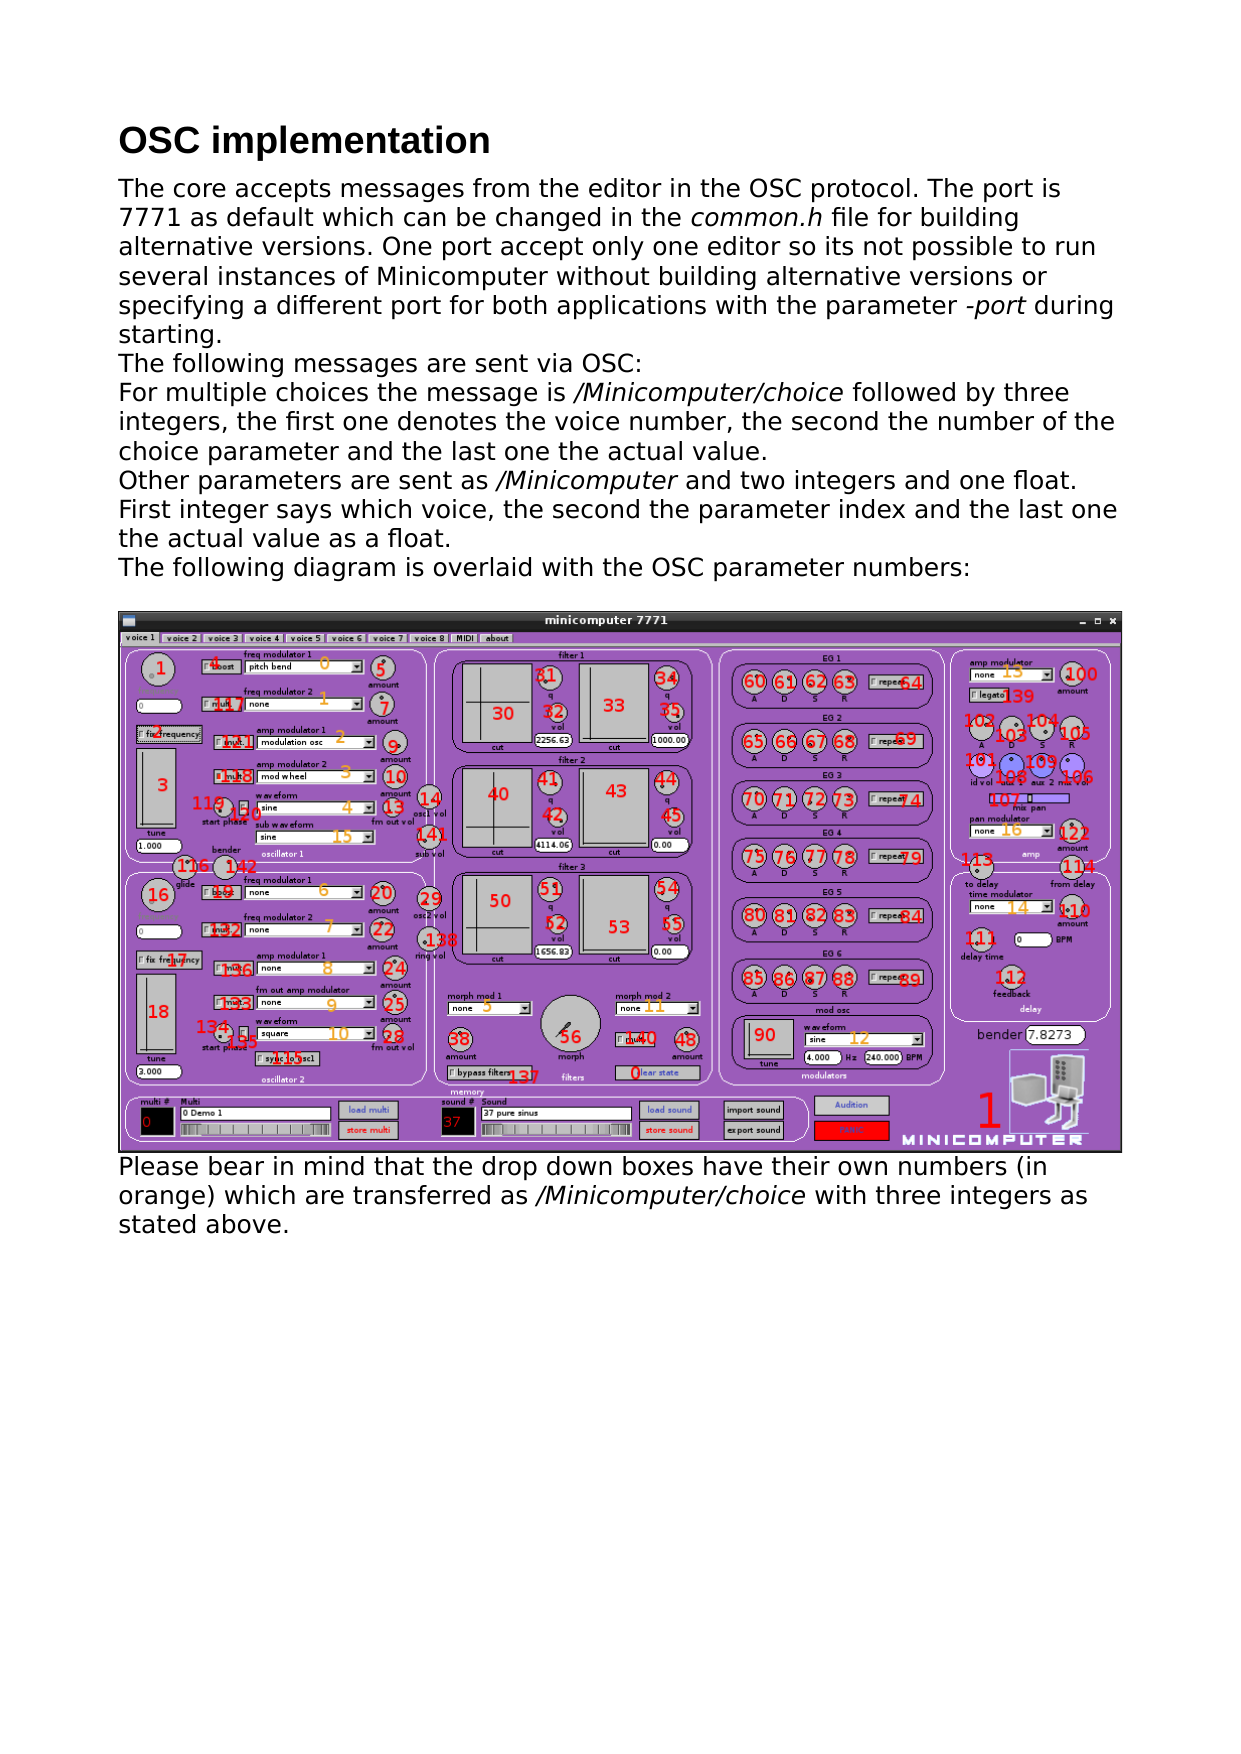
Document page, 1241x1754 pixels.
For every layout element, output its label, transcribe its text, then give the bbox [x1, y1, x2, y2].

text Please bear in mind that the drop down boxes have their own numbers (in orange) which are transferred as /Minicomputer/choice with three integers as stated above. [118, 1153, 1122, 1240]
text Other parameters are sent as /Minicomputer and two integers and one float. First integer says which voice, the second the parameter index and the last one the actual value as a float. [118, 466, 1122, 553]
text For multiple choices the message is /Minicomputer/choice followed by three integers, the first one denotes the voice number, the second the number of the choice parameter and the last one the actual value. [118, 378, 1122, 466]
picture [118, 611, 1123, 1153]
text The following diagram is overlaid with the OSC parameter numbers: [118, 553, 1122, 583]
text The core accepts messages from the editor in the OSC protocol. The port is 7771 as default which can be changed in the common.h file for building alternative versions. One port accept only one editor so its not possible to run several instances of Minicomputer without building alternative versions or specifying a different port for both applications with the parameter -port during starting. [118, 174, 1122, 349]
subtitle OSC implementation [118, 118, 1122, 162]
text The following messages are sent via OSC: [118, 349, 1122, 378]
